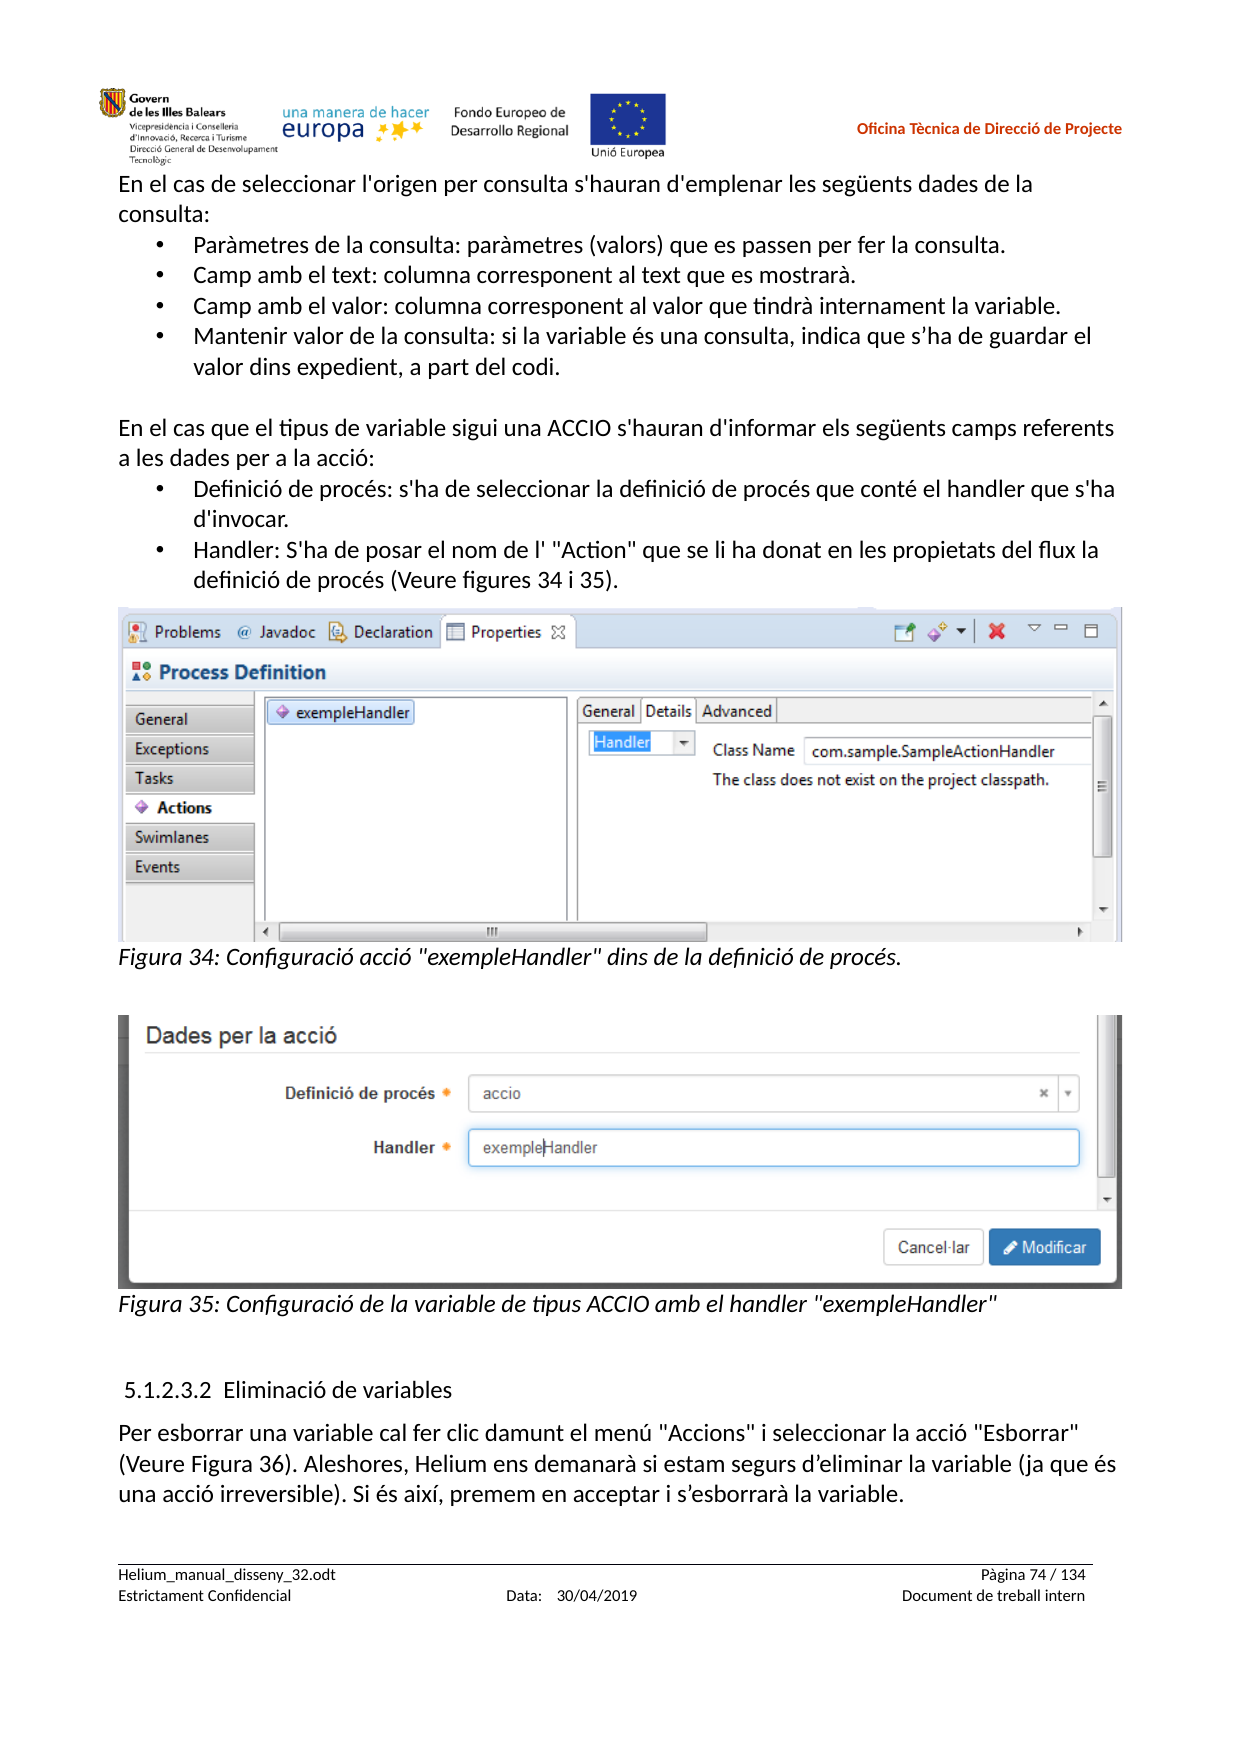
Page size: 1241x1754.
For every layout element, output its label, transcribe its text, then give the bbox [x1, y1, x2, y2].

text En el cas de seleccionar l'origen per consulta s'hauran d'emplenar les següents dades de la consulta: [118, 168, 1122, 229]
picture [118, 1015, 1123, 1289]
list Mantenir valor de la consulta: si la variable és una consulta, indica que s’ha de guardar el valor dins expedient, a part del codi. [156, 321, 1122, 382]
text En el cas que el tipus de variable sigui una ACCIO s'hauran d'informar els següents camps referents a les dades per a la acció: [118, 412, 1122, 473]
text Figura 34: Configuració acció "exempleHandler" dins de la definició de procés. [118, 942, 1122, 972]
list Camp amb el valor: columna corresponent al valor que tindrà internament la variable. [156, 290, 1122, 321]
list Handler: S'ha de posar el nom de l' "Action" que se li ha donat en les propietats del flux la definició de procés (Veure figures 34 i 35). [156, 534, 1122, 595]
subtitle Eliminació de variables [118, 1375, 1122, 1405]
picture [99, 87, 668, 166]
list Definició de procés: s'ha de seleccionar la definició de procés que conté el handler que s'ha d'invocar. [156, 473, 1122, 534]
list Camp amb el text: columna corresponent al text que es mostrarà. [156, 259, 1122, 290]
list Paràmetres de la consulta: paràmetres (valors) que es passen per fer la consulta. [156, 229, 1122, 259]
text Figura 35: Configuració de la variable de tipus ACCIO amb el handler "exempleHandler" [118, 1289, 1122, 1319]
text Per esborrar una variable cal fer clic damunt el menú "Accions" i seleccionar la acció "Esborrar" (Veure Figura 36). Aleshores, Helium ens demanarà si estam segurs d’eliminar la variable (ja que és una acció irreversible). Si és així, premem en acceptar i s’esborrarà la variable. [118, 1417, 1122, 1509]
